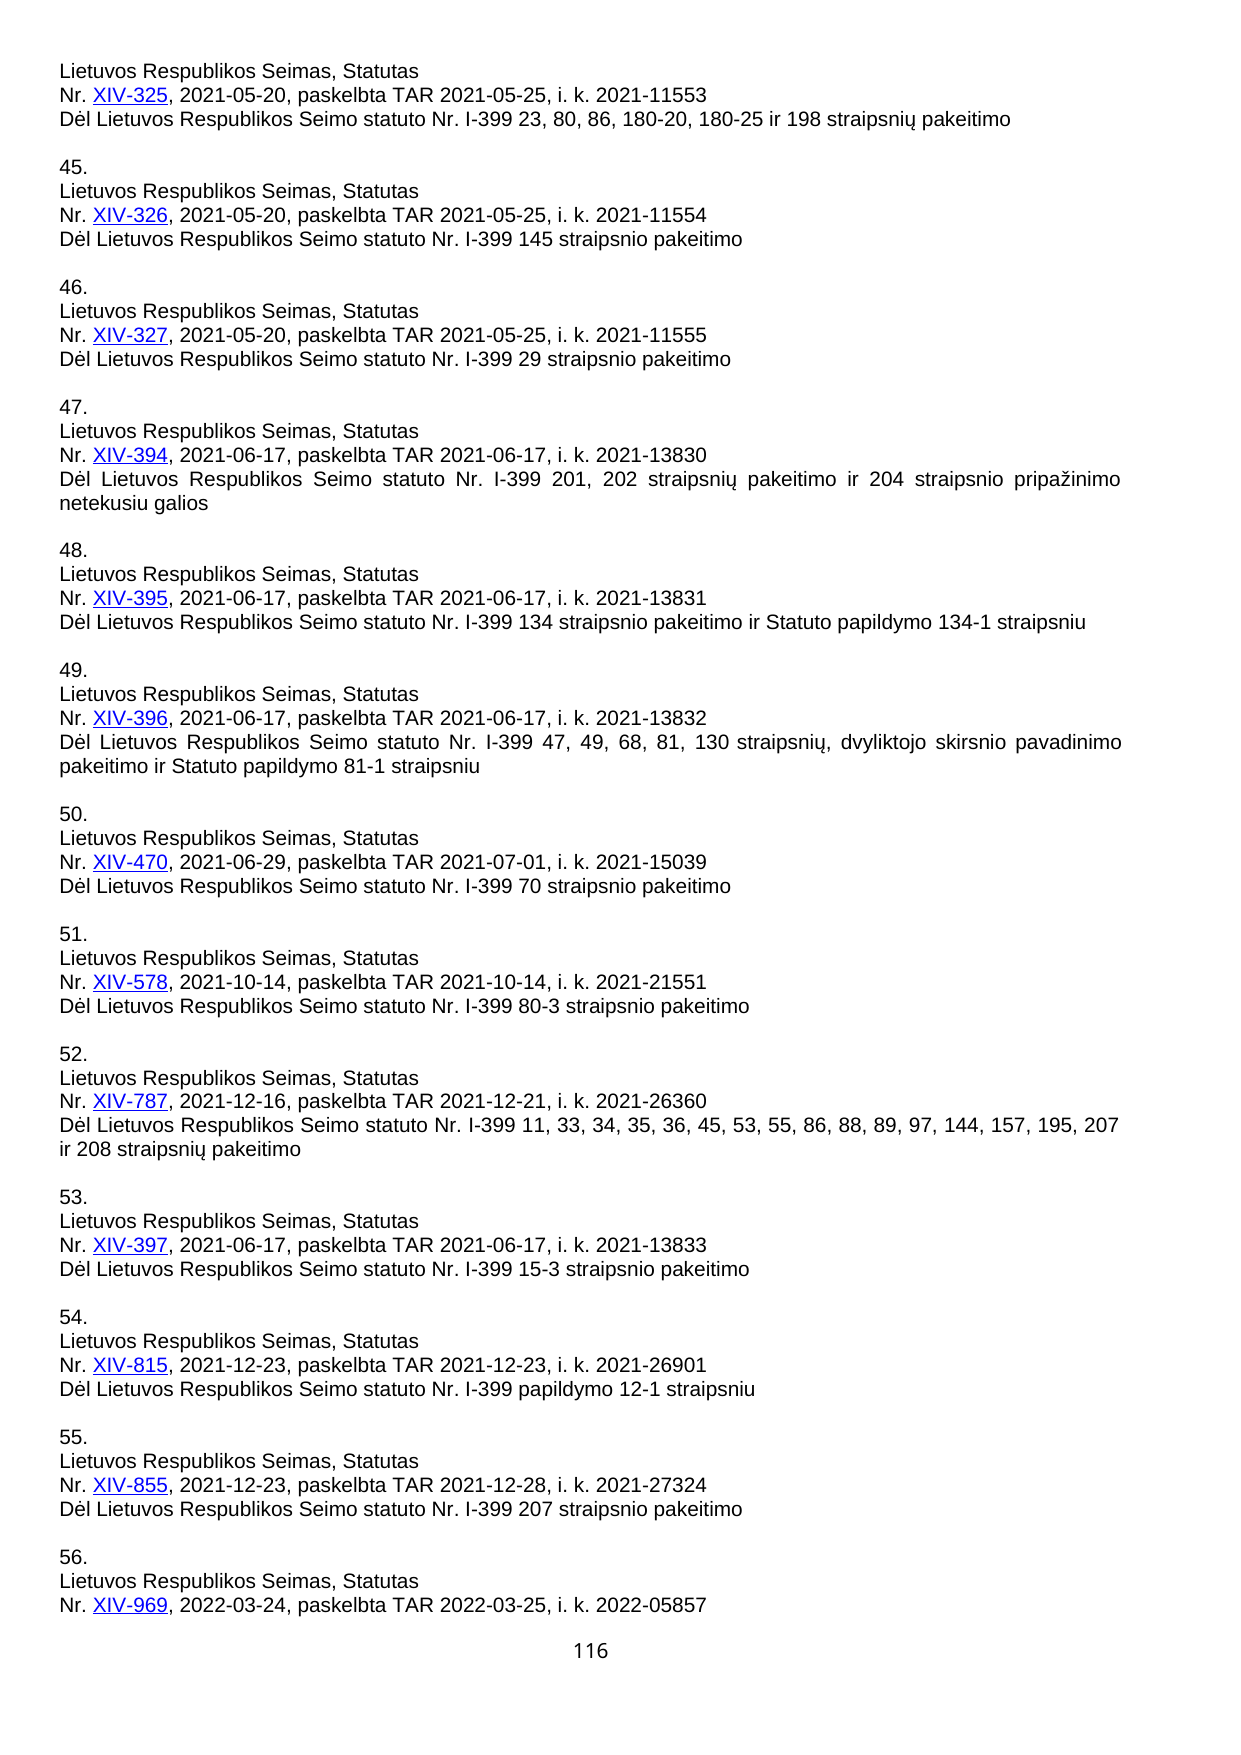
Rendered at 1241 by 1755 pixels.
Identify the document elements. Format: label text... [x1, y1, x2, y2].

text Dėl Lietuvos Respublikos Seimo statuto Nr. I-399 134 straipsnio pakeitimo ir Statuto papildymo 134-1 straipsniu [59, 610, 1122, 634]
text Nr. XIV-969, 2022-03-24, paskelbta TAR 2022-03-25, i. k. 2022-05857 [59, 1592, 1122, 1616]
text Dėl Lietuvos Respublikos Seimo statuto Nr. I-399 145 straipsnio pakeitimo [59, 227, 1122, 251]
text Lietuvos Respublikos Seimas, Statutas [59, 1329, 1122, 1353]
text 45. [59, 155, 1122, 179]
text 49. [59, 658, 1122, 682]
text Lietuvos Respublikos Seimas, Statutas [59, 299, 1122, 323]
text 46. [59, 275, 1122, 299]
text 47. [59, 394, 1122, 418]
text Dėl Lietuvos Respublikos Seimo statuto Nr. I-399 47, 49, 68, 81, 130 straipsnių, dvyliktojo skirsnio pavadinimo pakeitimo ir Statuto papildymo 81-1 straipsniu [59, 730, 1122, 778]
text Nr. XIV-394, 2021-06-17, paskelbta TAR 2021-06-17, i. k. 2021-13830 [59, 442, 1122, 466]
text 51. [59, 922, 1122, 946]
text 48. [59, 538, 1122, 562]
text Lietuvos Respublikos Seimas, Statutas [59, 1065, 1122, 1089]
text Dėl Lietuvos Respublikos Seimo statuto Nr. I-399 70 straipsnio pakeitimo [59, 874, 1122, 898]
text Dėl Lietuvos Respublikos Seimo statuto Nr. I-399 201, 202 straipsnių pakeitimo ir 204 straipsnio pripažinimo netekusiu galios [59, 466, 1122, 514]
text 55. [59, 1425, 1122, 1449]
text Lietuvos Respublikos Seimas, Statutas [59, 418, 1122, 442]
text Nr. XIV-470, 2021-06-29, paskelbta TAR 2021-07-01, i. k. 2021-15039 [59, 850, 1122, 874]
text Nr. XIV-396, 2021-06-17, paskelbta TAR 2021-06-17, i. k. 2021-13832 [59, 706, 1122, 730]
text Dėl Lietuvos Respublikos Seimo statuto Nr. I-399 23, 80, 86, 180-20, 180-25 ir 198 straipsnių pakeitimo [59, 107, 1122, 131]
text Lietuvos Respublikos Seimas, Statutas [59, 682, 1122, 706]
text Nr. XIV-397, 2021-06-17, paskelbta TAR 2021-06-17, i. k. 2021-13833 [59, 1233, 1122, 1257]
text Nr. XIV-326, 2021-05-20, paskelbta TAR 2021-05-25, i. k. 2021-11554 [59, 203, 1122, 227]
text Nr. XIV-325, 2021-05-20, paskelbta TAR 2021-05-25, i. k. 2021-11553 [59, 83, 1122, 107]
text Dėl Lietuvos Respublikos Seimo statuto Nr. I-399 29 straipsnio pakeitimo [59, 347, 1122, 371]
text Nr. XIV-855, 2021-12-23, paskelbta TAR 2021-12-28, i. k. 2021-27324 [59, 1473, 1122, 1497]
text Lietuvos Respublikos Seimas, Statutas [59, 1568, 1122, 1592]
text Nr. XIV-578, 2021-10-14, paskelbta TAR 2021-10-14, i. k. 2021-21551 [59, 969, 1122, 993]
text 53. [59, 1185, 1122, 1209]
text Lietuvos Respublikos Seimas, Statutas [59, 59, 1122, 83]
text Dėl Lietuvos Respublikos Seimo statuto Nr. I-399 papildymo 12-1 straipsniu [59, 1377, 1122, 1401]
text Nr. XIV-787, 2021-12-16, paskelbta TAR 2021-12-21, i. k. 2021-26360 [59, 1089, 1122, 1113]
text Lietuvos Respublikos Seimas, Statutas [59, 179, 1122, 203]
text Lietuvos Respublikos Seimas, Statutas [59, 826, 1122, 850]
text Nr. XIV-327, 2021-05-20, paskelbta TAR 2021-05-25, i. k. 2021-11555 [59, 323, 1122, 347]
text Dėl Lietuvos Respublikos Seimo statuto Nr. I-399 80-3 straipsnio pakeitimo [59, 993, 1122, 1017]
text Nr. XIV-395, 2021-06-17, paskelbta TAR 2021-06-17, i. k. 2021-13831 [59, 586, 1122, 610]
text Nr. XIV-815, 2021-12-23, paskelbta TAR 2021-12-23, i. k. 2021-26901 [59, 1353, 1122, 1377]
text 52. [59, 1041, 1122, 1065]
text Dėl Lietuvos Respublikos Seimo statuto Nr. I-399 15-3 straipsnio pakeitimo [59, 1257, 1122, 1281]
text 50. [59, 802, 1122, 826]
text Lietuvos Respublikos Seimas, Statutas [59, 1209, 1122, 1233]
text 56. [59, 1544, 1122, 1568]
text Lietuvos Respublikos Seimas, Statutas [59, 562, 1122, 586]
text Lietuvos Respublikos Seimas, Statutas [59, 946, 1122, 969]
text 54. [59, 1305, 1122, 1329]
text Dėl Lietuvos Respublikos Seimo statuto Nr. I-399 207 straipsnio pakeitimo [59, 1497, 1122, 1521]
text Lietuvos Respublikos Seimas, Statutas [59, 1449, 1122, 1473]
text Dėl Lietuvos Respublikos Seimo statuto Nr. I-399 11, 33, 34, 35, 36, 45, 53, 55, 86, 88, 89, 97, 144, 157, 195, 207 ir 208 straipsnių pakeitimo [59, 1113, 1122, 1161]
